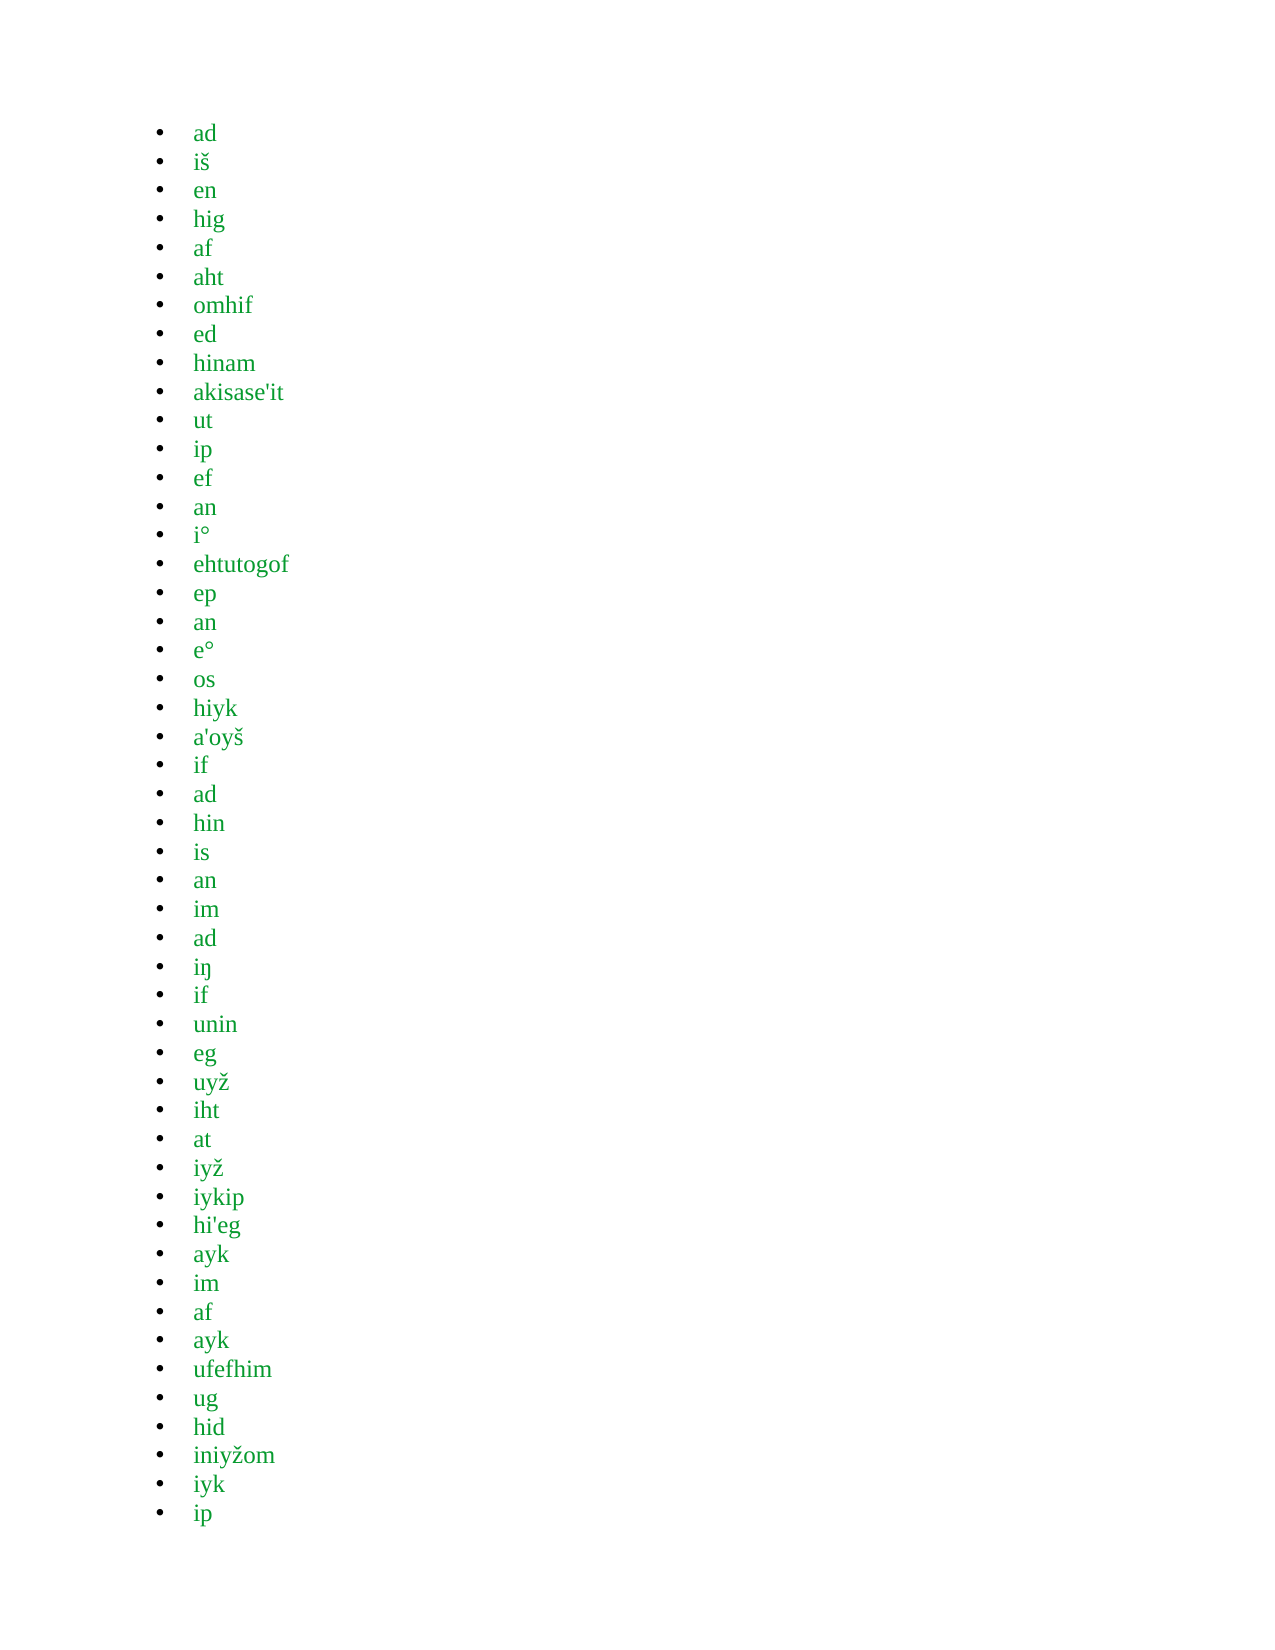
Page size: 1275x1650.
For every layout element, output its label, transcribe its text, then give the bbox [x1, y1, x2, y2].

list ef [156, 463, 1157, 492]
list ip [156, 1498, 1157, 1527]
list en [156, 176, 1157, 204]
list hid [156, 1412, 1157, 1441]
list if [156, 981, 1157, 1009]
list iniyžom [156, 1441, 1157, 1469]
list omhif [156, 291, 1157, 319]
list akisase'it [156, 377, 1157, 406]
list iyk [156, 1469, 1157, 1498]
list an [156, 607, 1157, 636]
list ufefhim [156, 1354, 1157, 1383]
list an [156, 866, 1157, 894]
list iykip [156, 1182, 1157, 1211]
list im [156, 894, 1157, 923]
list an [156, 492, 1157, 521]
list at [156, 1124, 1157, 1153]
list ad [156, 779, 1157, 808]
list hiyk [156, 693, 1157, 722]
list hinam [156, 348, 1157, 377]
list iš [156, 147, 1157, 176]
list eg [156, 1038, 1157, 1067]
list ad [156, 923, 1157, 952]
list ut [156, 406, 1157, 434]
list af [156, 1297, 1157, 1326]
list ip [156, 434, 1157, 463]
list if [156, 751, 1157, 779]
list ad [156, 118, 1157, 147]
list a'oyš [156, 722, 1157, 751]
list hi'eg [156, 1211, 1157, 1239]
list is [156, 837, 1157, 866]
list unin [156, 1009, 1157, 1038]
list ed [156, 319, 1157, 348]
list aht [156, 262, 1157, 291]
list iht [156, 1096, 1157, 1124]
list ayk [156, 1239, 1157, 1268]
list ep [156, 578, 1157, 607]
list os [156, 664, 1157, 693]
list iŋ [156, 952, 1157, 981]
list hin [156, 808, 1157, 837]
list im [156, 1268, 1157, 1297]
list ayk [156, 1326, 1157, 1354]
list e° [156, 636, 1157, 664]
list i° [156, 521, 1157, 549]
list hig [156, 204, 1157, 233]
list af [156, 233, 1157, 262]
list ug [156, 1383, 1157, 1412]
list uyž [156, 1067, 1157, 1096]
list ehtutogof [156, 549, 1157, 578]
list iyž [156, 1153, 1157, 1182]
